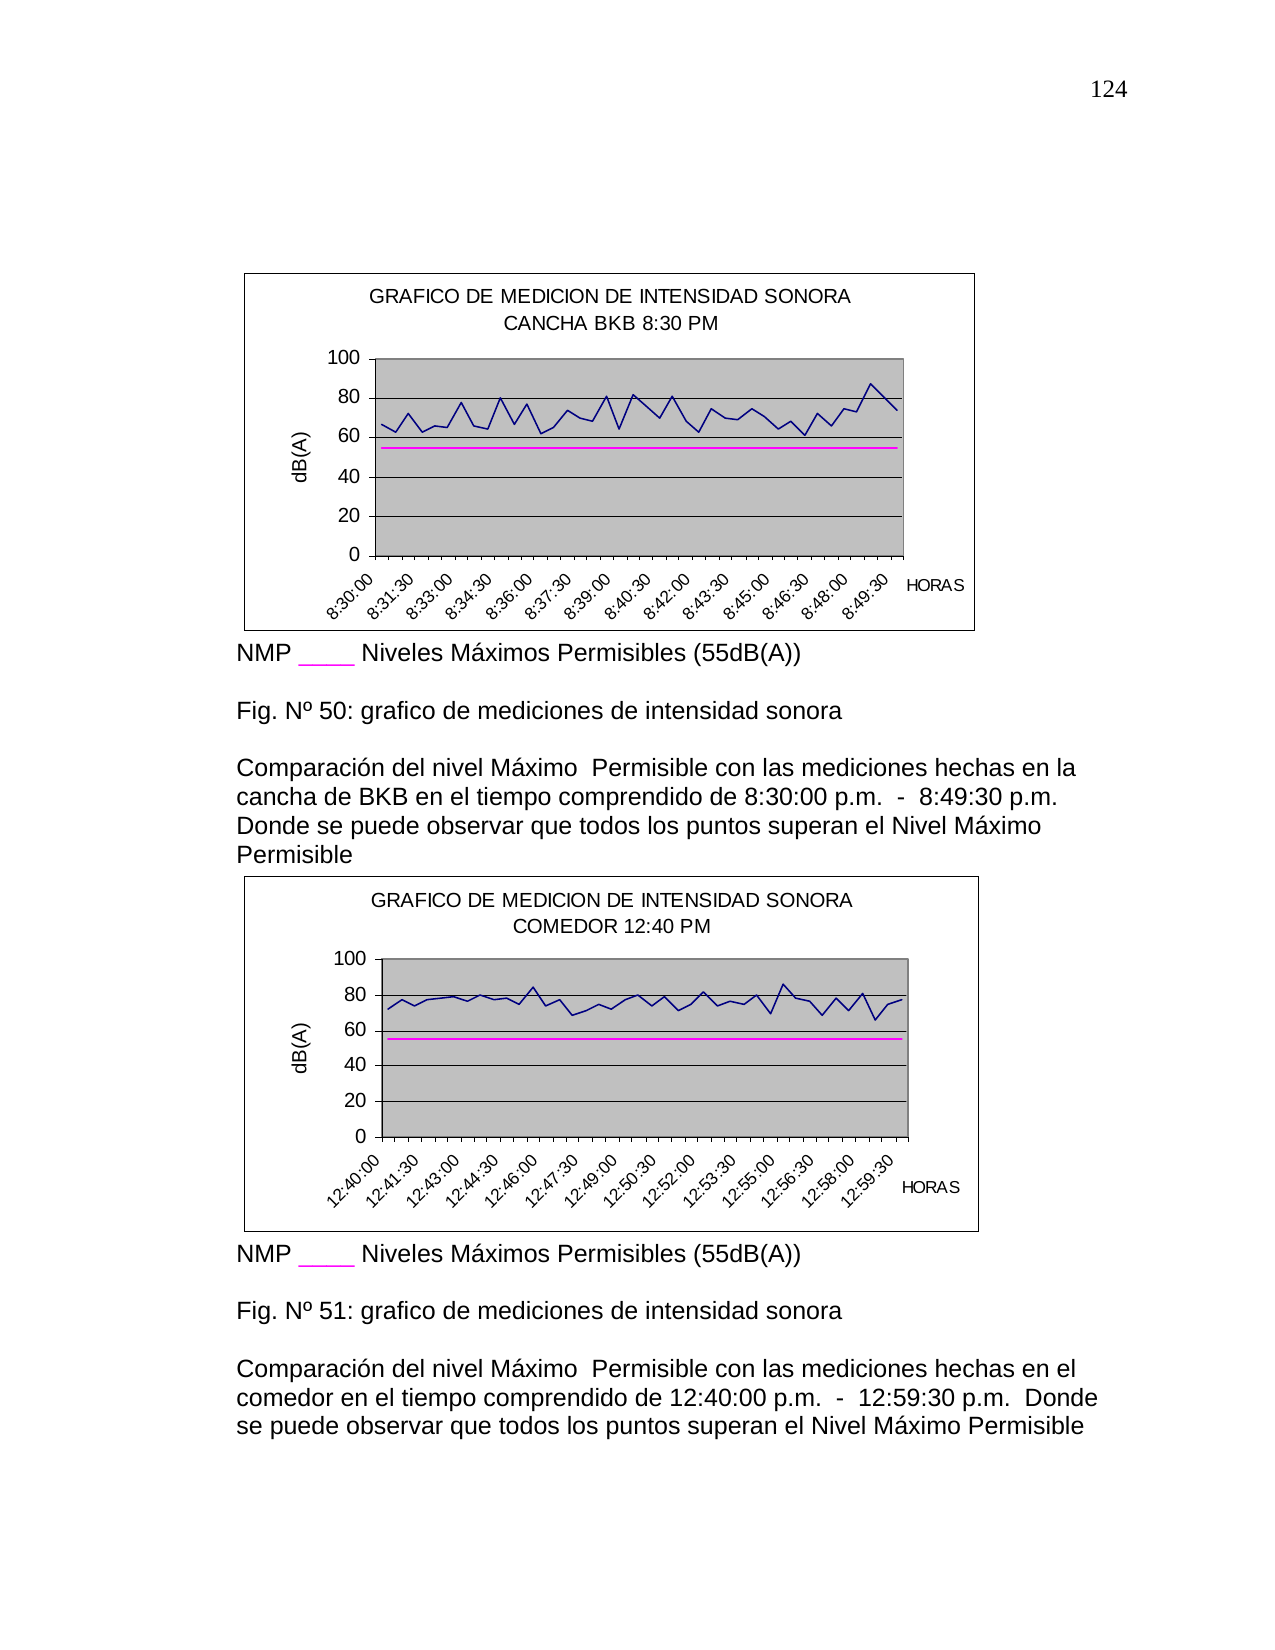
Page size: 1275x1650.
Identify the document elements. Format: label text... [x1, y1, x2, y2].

text NMP ____ Niveles Máximos Permisibles (55dB(A)) [236, 1239, 1127, 1267]
text Fig. Nº 50: grafico de mediciones de intensidad sonora [236, 696, 1127, 725]
text Fig. Nº 51: grafico de mediciones de intensidad sonora [236, 1296, 1127, 1325]
text Comparación del nivel Máximo Permisible con las mediciones hechas en el comedor en el tiempo comprendido de 12:40:00 p.m. - 12:59:30 p.m. Donde se puede observar que todos los puntos superan el Nivel Máximo Permisible [236, 1354, 1127, 1440]
text NMP ____ Niveles Máximos Permisibles (55dB(A)) [236, 638, 1127, 667]
text Comparación del nivel Máximo Permisible con las mediciones hechas en la cancha de BKB en el tiempo comprendido de 8:30:00 p.m. - 8:49:30 p.m. Donde se puede observar que todos los puntos superan el Nivel Máximo Permisible [236, 753, 1127, 868]
